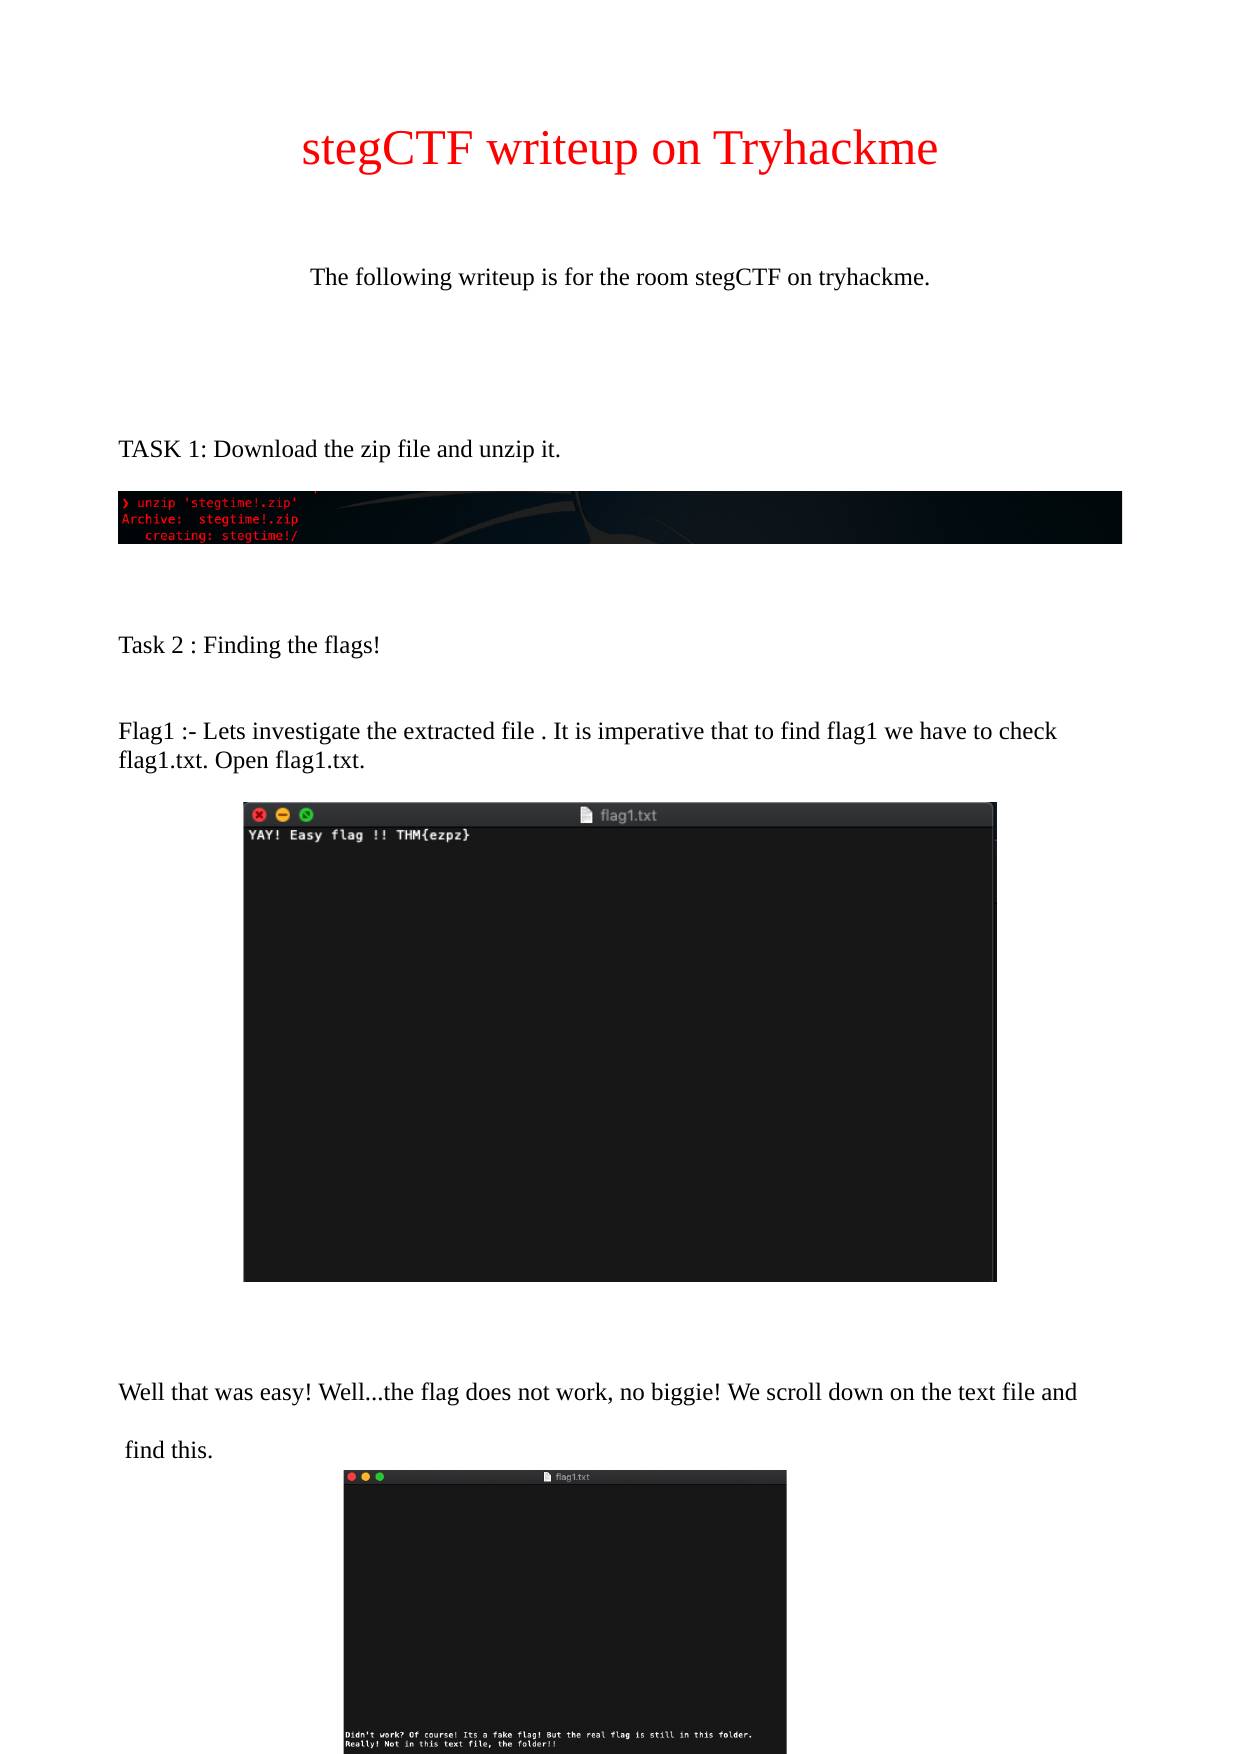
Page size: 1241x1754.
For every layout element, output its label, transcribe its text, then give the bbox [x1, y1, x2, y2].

text Well that was easy! Well...the flag does not work, no biggie! We scroll down on the text file and [118, 1377, 1122, 1406]
picture [118, 491, 1123, 544]
picture [343, 1470, 787, 1754]
text The following writeup is for the room stegCTF on tryhackme. [118, 262, 1122, 291]
text find this. [118, 1435, 1122, 1463]
picture [243, 802, 997, 1282]
text stegCTF writeup on Tryhackme [118, 118, 1122, 176]
text TASK 1: Download the zip file and unzip it. [118, 434, 1122, 463]
text Flag1 :- Lets investigate the extracted file . It is imperative that to find flag1 we have to check flag1.txt. Open flag1.txt. [118, 716, 1122, 773]
text Task 2 : Finding the flags! [118, 630, 1122, 658]
